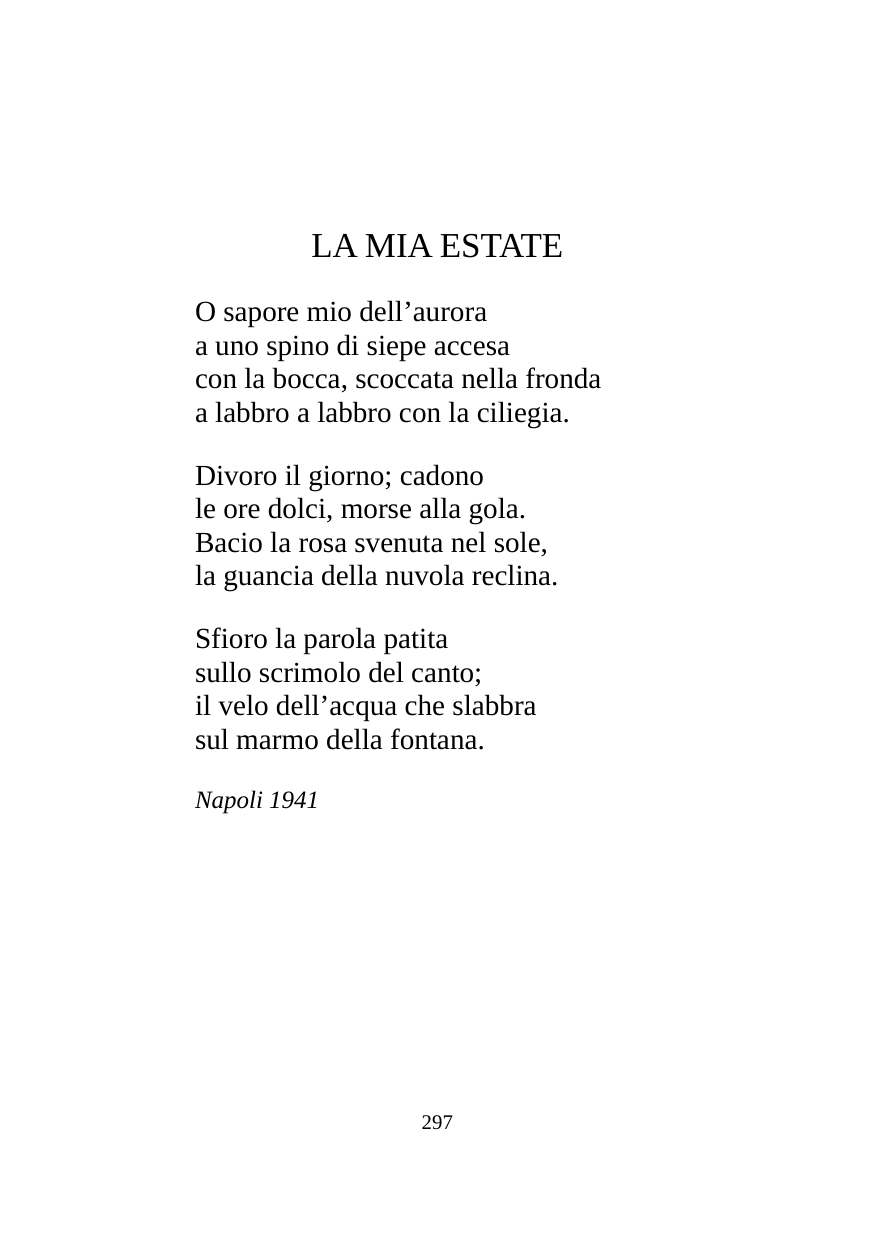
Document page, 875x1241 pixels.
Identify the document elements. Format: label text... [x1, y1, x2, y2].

subtitle LA MIA ESTATE [106, 224, 768, 264]
text Divoro il giorno; cadono le ore dolci, morse alla gola. Bacio la rosa svenuta nel sole, la guancia della nuvola reclina. [195, 458, 768, 592]
text O sapore mio dell’aurora a uno spino di siepe accesa con la bocca, scoccata nella fronda a labbro a labbro con la ciliegia. [195, 294, 768, 428]
text Napoli 1941 [195, 785, 768, 814]
text Sfioro la parola patita sullo scrimolo del canto; il velo dell’acqua che slabbra sul marmo della fontana. [195, 621, 768, 756]
